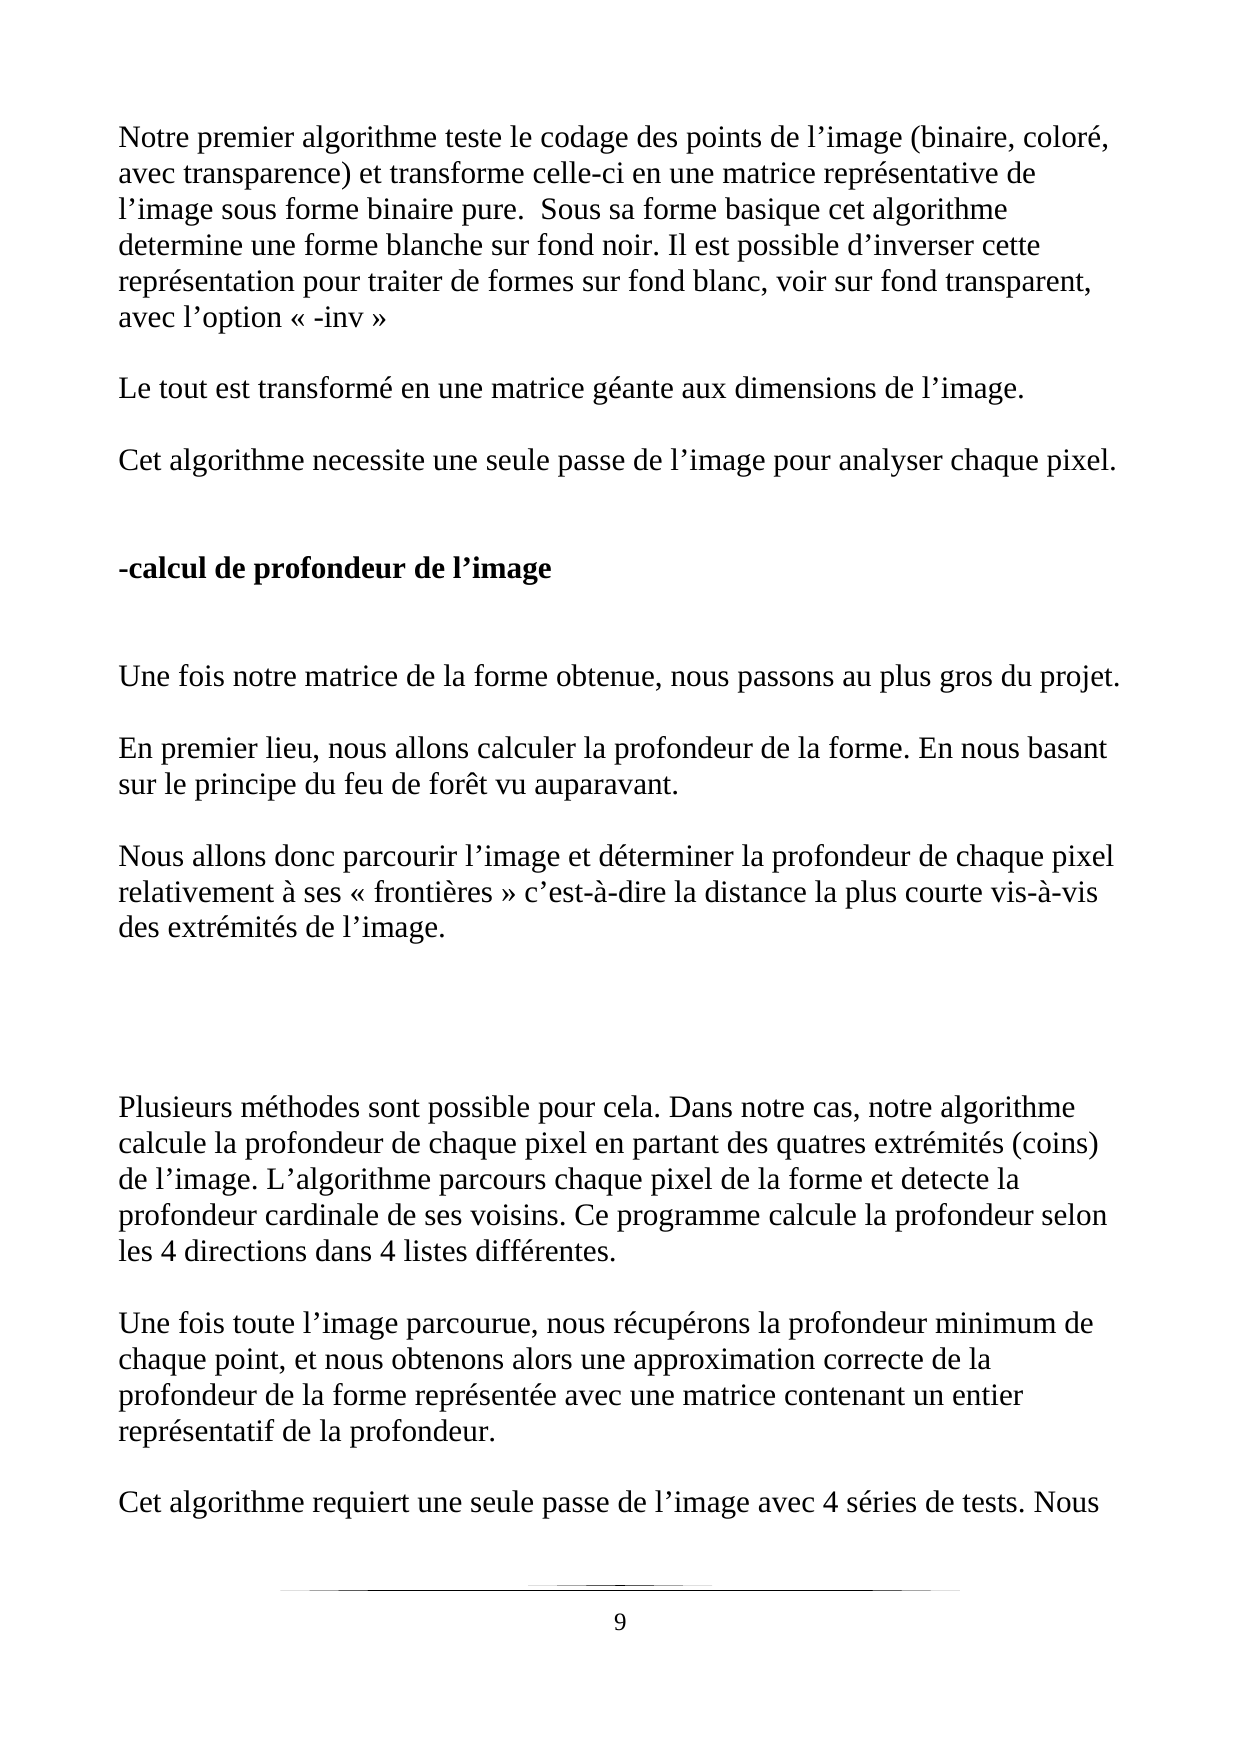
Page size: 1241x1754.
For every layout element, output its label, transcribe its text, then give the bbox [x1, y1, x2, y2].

text Cet algorithme requiert une seule passe de l’image avec 4 séries de tests. Nous [118, 1484, 1122, 1520]
text Notre premier algorithme teste le codage des points de l’image (binaire, coloré, avec transparence) et transforme celle-ci en une matrice représentative de l’image sous forme binaire pure. Sous sa forme basique cet algorithme determine une forme blanche sur fond noir. Il est possible d’inverser cette représentation pour traiter de formes sur fond blanc, voir sur fond transparent, avec l’option « -inv » [118, 118, 1122, 334]
text Plusieurs méthodes sont possible pour cela. Dans notre cas, notre algorithme calcule la profondeur de chaque pixel en partant des quatres extrémités (coins) de l’image. L’algorithme parcours chaque pixel de la forme et detecte la profondeur cardinale de ses voisins. Ce programme calcule la profondeur selon les 4 directions dans 4 listes différentes. Une fois toute l’image parcourue, nous récupérons la profondeur minimum de chaque point, et nous obtenons alors une approximation correcte de la profondeur de la forme représentée avec une matrice contenant un entier représentatif de la profondeur. [118, 1088, 1122, 1448]
text Une fois notre matrice de la forme obtenue, nous passons au plus gros du projet. En premier lieu, nous allons calculer la profondeur de la forme. En nous basant sur le principe du feu de forêt vu auparavant. Nous allons donc parcourir l’image et déterminer la profondeur de chaque pixel relativement à ses « frontières » c’est-à-dire la distance la plus courte vis-à-vis des extrémités de l’image. [118, 657, 1122, 945]
text Le tout est transformé en une matrice géante aux dimensions de l’image. [118, 370, 1122, 406]
text Cet algorithme necessite une seule passe de l’image pour analyser chaque pixel. [118, 442, 1122, 477]
text -calcul de profondeur de l’image [118, 549, 1122, 585]
